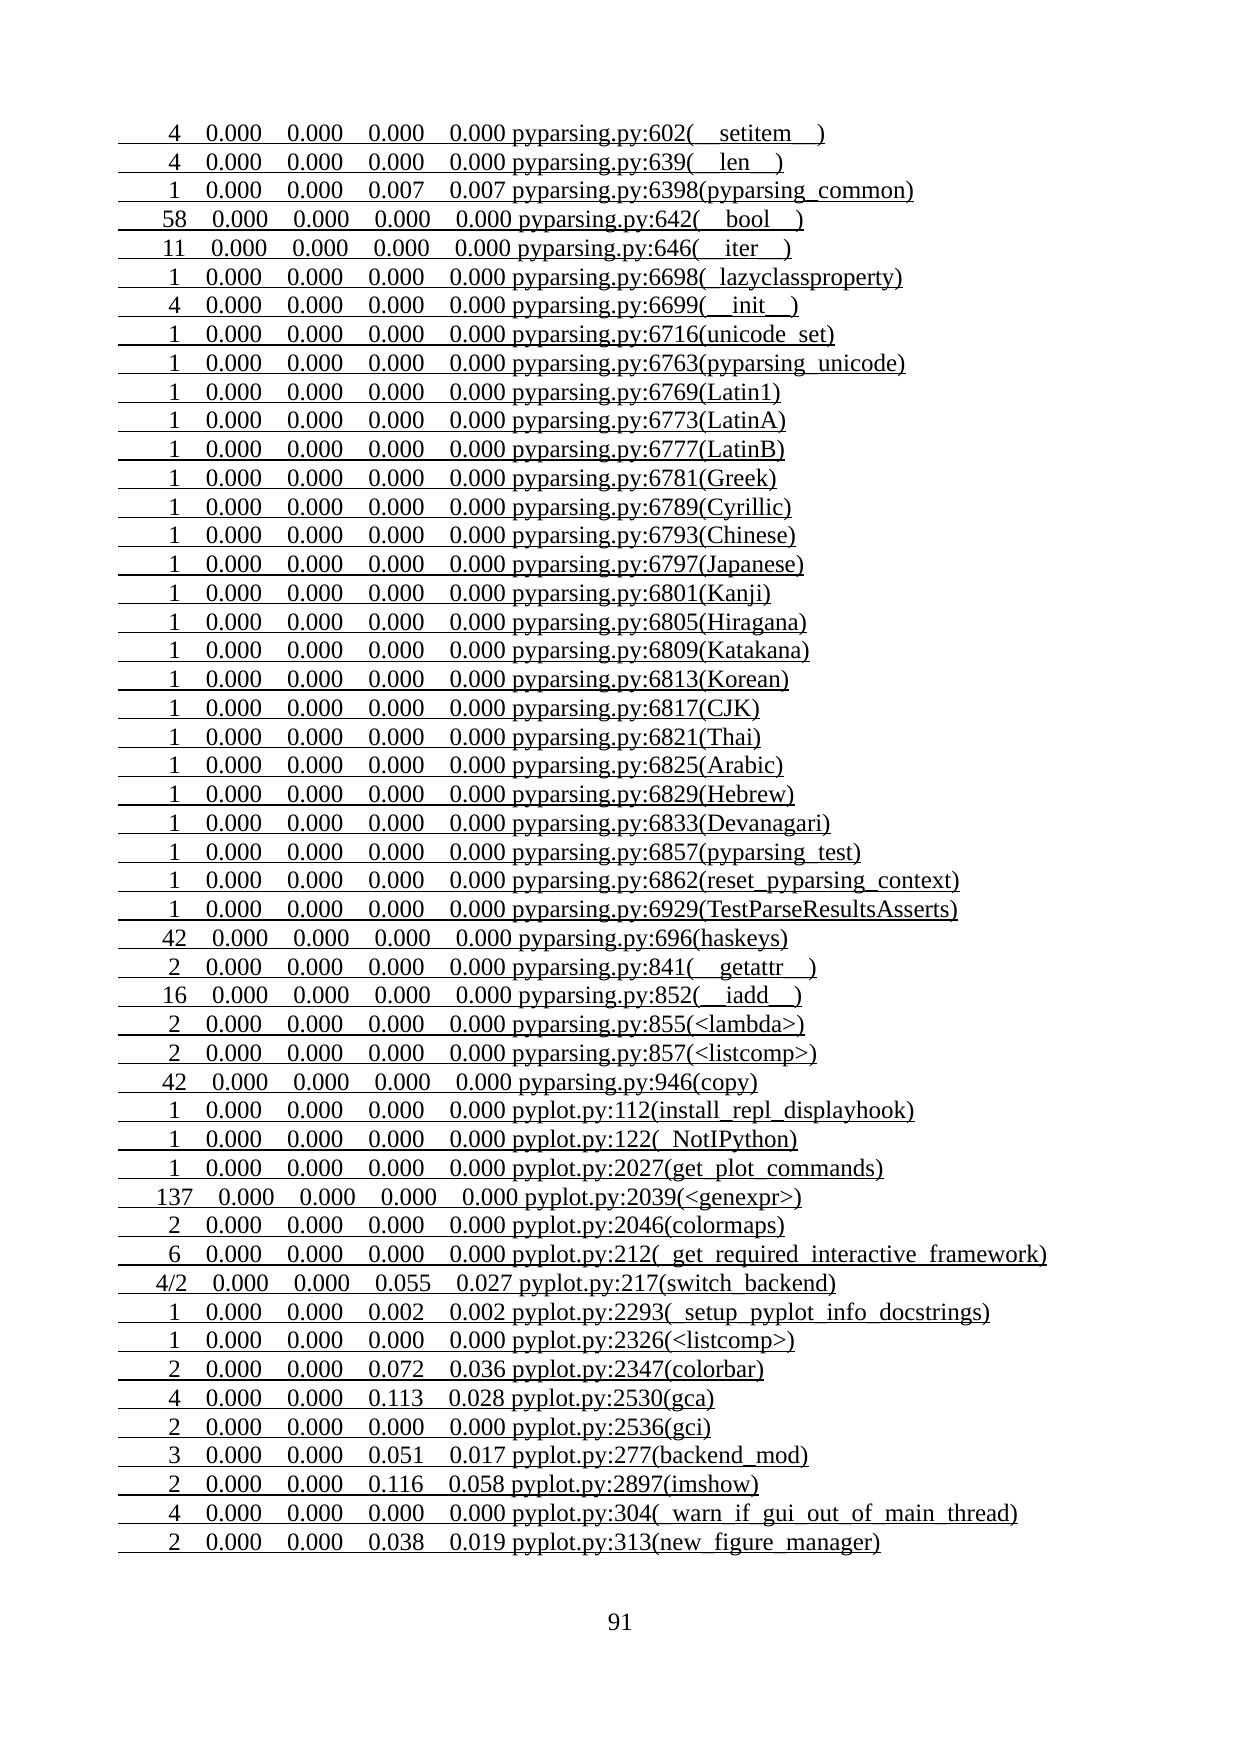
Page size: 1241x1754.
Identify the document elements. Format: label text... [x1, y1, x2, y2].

text 11 0.000 0.000 0.000 0.000 pyparsing.py:646(__iter__) [118, 233, 1122, 262]
text 1 0.000 0.000 0.000 0.000 pyparsing.py:6929(TestParseResultsAsserts) [118, 894, 1122, 923]
text 2 0.000 0.000 0.000 0.000 pyparsing.py:857(<listcomp>) [118, 1038, 1122, 1067]
text 1 0.000 0.000 0.000 0.000 pyparsing.py:6862(reset_pyparsing_context) [118, 866, 1122, 894]
text 1 0.000 0.000 0.000 0.000 pyparsing.py:6813(Korean) [118, 664, 1122, 693]
text 4 0.000 0.000 0.000 0.000 pyparsing.py:602(__setitem__) [118, 118, 1122, 147]
text 1 0.000 0.000 0.000 0.000 pyparsing.py:6825(Arabic) [118, 751, 1122, 779]
text 1 0.000 0.000 0.000 0.000 pyparsing.py:6801(Kanji) [118, 578, 1122, 607]
text 1 0.000 0.000 0.000 0.000 pyplot.py:112(install_repl_displayhook) [118, 1096, 1122, 1124]
text 42 0.000 0.000 0.000 0.000 pyparsing.py:696(haskeys) [118, 923, 1122, 952]
text 2 0.000 0.000 0.000 0.000 pyplot.py:2536(gci) [118, 1412, 1122, 1441]
text 4/2 0.000 0.000 0.055 0.027 pyplot.py:217(switch_backend) [118, 1268, 1122, 1297]
text 58 0.000 0.000 0.000 0.000 pyparsing.py:642(__bool__) [118, 204, 1122, 233]
text 1 0.000 0.000 0.000 0.000 pyparsing.py:6698(_lazyclassproperty) [118, 262, 1122, 291]
text 6 0.000 0.000 0.000 0.000 pyplot.py:212(_get_required_interactive_framework) [118, 1239, 1122, 1268]
text 2 0.000 0.000 0.072 0.036 pyplot.py:2347(colorbar) [118, 1354, 1122, 1383]
text 3 0.000 0.000 0.051 0.017 pyplot.py:277(backend_mod) [118, 1441, 1122, 1469]
text 2 0.000 0.000 0.000 0.000 pyparsing.py:855(<lambda>) [118, 1009, 1122, 1038]
text 1 0.000 0.000 0.000 0.000 pyparsing.py:6789(Cyrillic) [118, 492, 1122, 521]
text 1 0.000 0.000 0.000 0.000 pyparsing.py:6777(LatinB) [118, 434, 1122, 463]
text 1 0.000 0.000 0.000 0.000 pyparsing.py:6857(pyparsing_test) [118, 837, 1122, 866]
text 1 0.000 0.000 0.000 0.000 pyparsing.py:6821(Thai) [118, 722, 1122, 751]
text 1 0.000 0.000 0.000 0.000 pyparsing.py:6793(Chinese) [118, 521, 1122, 549]
text 1 0.000 0.000 0.000 0.000 pyparsing.py:6797(Japanese) [118, 549, 1122, 578]
text 2 0.000 0.000 0.116 0.058 pyplot.py:2897(imshow) [118, 1469, 1122, 1498]
text 1 0.000 0.000 0.000 0.000 pyplot.py:122(_NotIPython) [118, 1124, 1122, 1153]
text 2 0.000 0.000 0.000 0.000 pyplot.py:2046(colormaps) [118, 1211, 1122, 1239]
text 1 0.000 0.000 0.000 0.000 pyparsing.py:6817(CJK) [118, 693, 1122, 722]
text 1 0.000 0.000 0.000 0.000 pyplot.py:2027(get_plot_commands) [118, 1153, 1122, 1182]
text 4 0.000 0.000 0.000 0.000 pyplot.py:304(_warn_if_gui_out_of_main_thread) [118, 1498, 1122, 1527]
text 1 0.000 0.000 0.000 0.000 pyparsing.py:6805(Hiragana) [118, 607, 1122, 636]
text 1 0.000 0.000 0.000 0.000 pyparsing.py:6763(pyparsing_unicode) [118, 348, 1122, 377]
text 1 0.000 0.000 0.000 0.000 pyparsing.py:6829(Hebrew) [118, 779, 1122, 808]
text 4 0.000 0.000 0.000 0.000 pyparsing.py:6699(__init__) [118, 291, 1122, 319]
text 4 0.000 0.000 0.113 0.028 pyplot.py:2530(gca) [118, 1383, 1122, 1412]
text 1 0.000 0.000 0.000 0.000 pyplot.py:2326(<listcomp>) [118, 1326, 1122, 1354]
text 16 0.000 0.000 0.000 0.000 pyparsing.py:852(__iadd__) [118, 981, 1122, 1009]
text 2 0.000 0.000 0.038 0.019 pyplot.py:313(new_figure_manager) [118, 1527, 1122, 1556]
text 42 0.000 0.000 0.000 0.000 pyparsing.py:946(copy) [118, 1067, 1122, 1096]
text 1 0.000 0.000 0.000 0.000 pyparsing.py:6809(Katakana) [118, 636, 1122, 664]
text 137 0.000 0.000 0.000 0.000 pyplot.py:2039(<genexpr>) [118, 1182, 1122, 1211]
text 1 0.000 0.000 0.000 0.000 pyparsing.py:6716(unicode_set) [118, 319, 1122, 348]
text 4 0.000 0.000 0.000 0.000 pyparsing.py:639(__len__) [118, 147, 1122, 176]
text 2 0.000 0.000 0.000 0.000 pyparsing.py:841(__getattr__) [118, 952, 1122, 981]
text 1 0.000 0.000 0.000 0.000 pyparsing.py:6781(Greek) [118, 463, 1122, 492]
text 1 0.000 0.000 0.000 0.000 pyparsing.py:6833(Devanagari) [118, 808, 1122, 837]
text 1 0.000 0.000 0.002 0.002 pyplot.py:2293(_setup_pyplot_info_docstrings) [118, 1297, 1122, 1326]
text 1 0.000 0.000 0.007 0.007 pyparsing.py:6398(pyparsing_common) [118, 176, 1122, 204]
text 1 0.000 0.000 0.000 0.000 pyparsing.py:6773(LatinA) [118, 406, 1122, 434]
text 1 0.000 0.000 0.000 0.000 pyparsing.py:6769(Latin1) [118, 377, 1122, 406]
